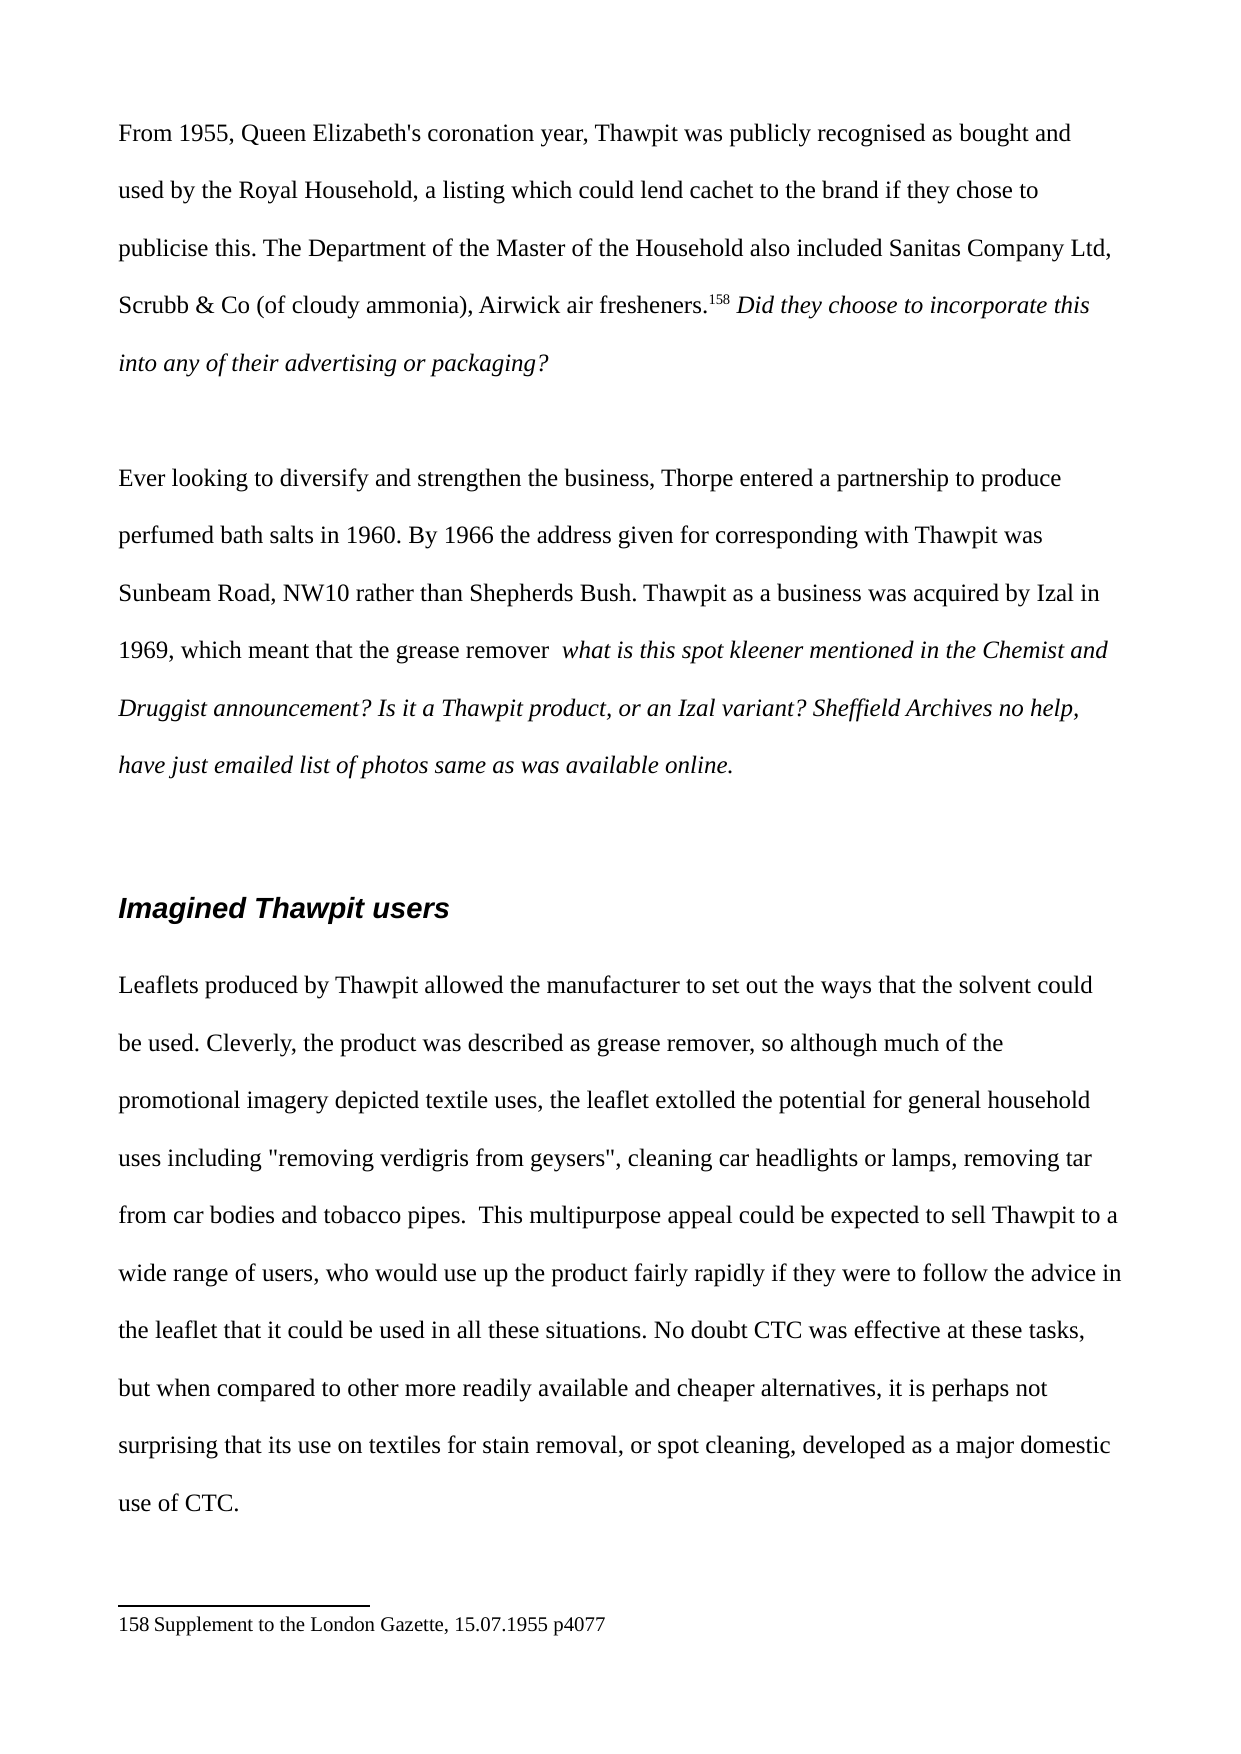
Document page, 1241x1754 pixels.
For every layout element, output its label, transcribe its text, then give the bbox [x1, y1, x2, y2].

subtitle Imagined Thawpit users [118, 891, 1122, 924]
text Leaflets produced by Thawpit allowed the manufacturer to set out the ways that the solvent could be used. Cleverly, the product was described as grease remover, so although much of the promotional imagery depicted textile uses, the leaflet extolled the potential for general household uses including "removing verdigris from geysers", cleaning car headlights or lamps, removing tar from car bodies and tobacco pipes. This multipurpose appeal could be expected to sell Thawpit to a wide range of users, who would use up the product fairly rapidly if they were to follow the advice in the leaflet that it could be used in all these situations. No doubt CTC was effective at these tasks, but when compared to other more readily available and cheaper alternatives, it is perhaps not surprising that its use on textiles for stain removal, or spot cleaning, developed as a major domestic use of CTC. [118, 970, 1122, 1516]
text Ever looking to diversify and strengthen the business, Thorpe entered a partnership to produce perfumed bath salts in 1960. By 1966 the address given for corresponding with Thawpit was Sunbeam Road, NW10 rather than Shepherds Bush. Thawpit as a business was acquired by Izal in 1969, which meant that the grease remover what is this spot kleener mentioned in the Chemist and Druggist announcement? Is it a Thawpit product, or an Izal variant? Sheffield Archives no help, have just emailed list of photos same as was available online. [118, 463, 1122, 779]
text From 1955, Queen Elizabeth's coronation year, Thawpit was publicly recognised as bought and used by the Royal Household, a listing which could lend cachet to the brand if they chose to publicise this. The Department of the Master of the Household also included Sanitas Company Ltd, Scrubb & Co (of cloudy ammonia), Airwick air fresheners. Did they choose to incorporate this into any of their advertising or packaging? [118, 118, 1122, 377]
text Supplement to the London Gazette, 15.07.1955 p4077 [118, 1612, 1122, 1636]
